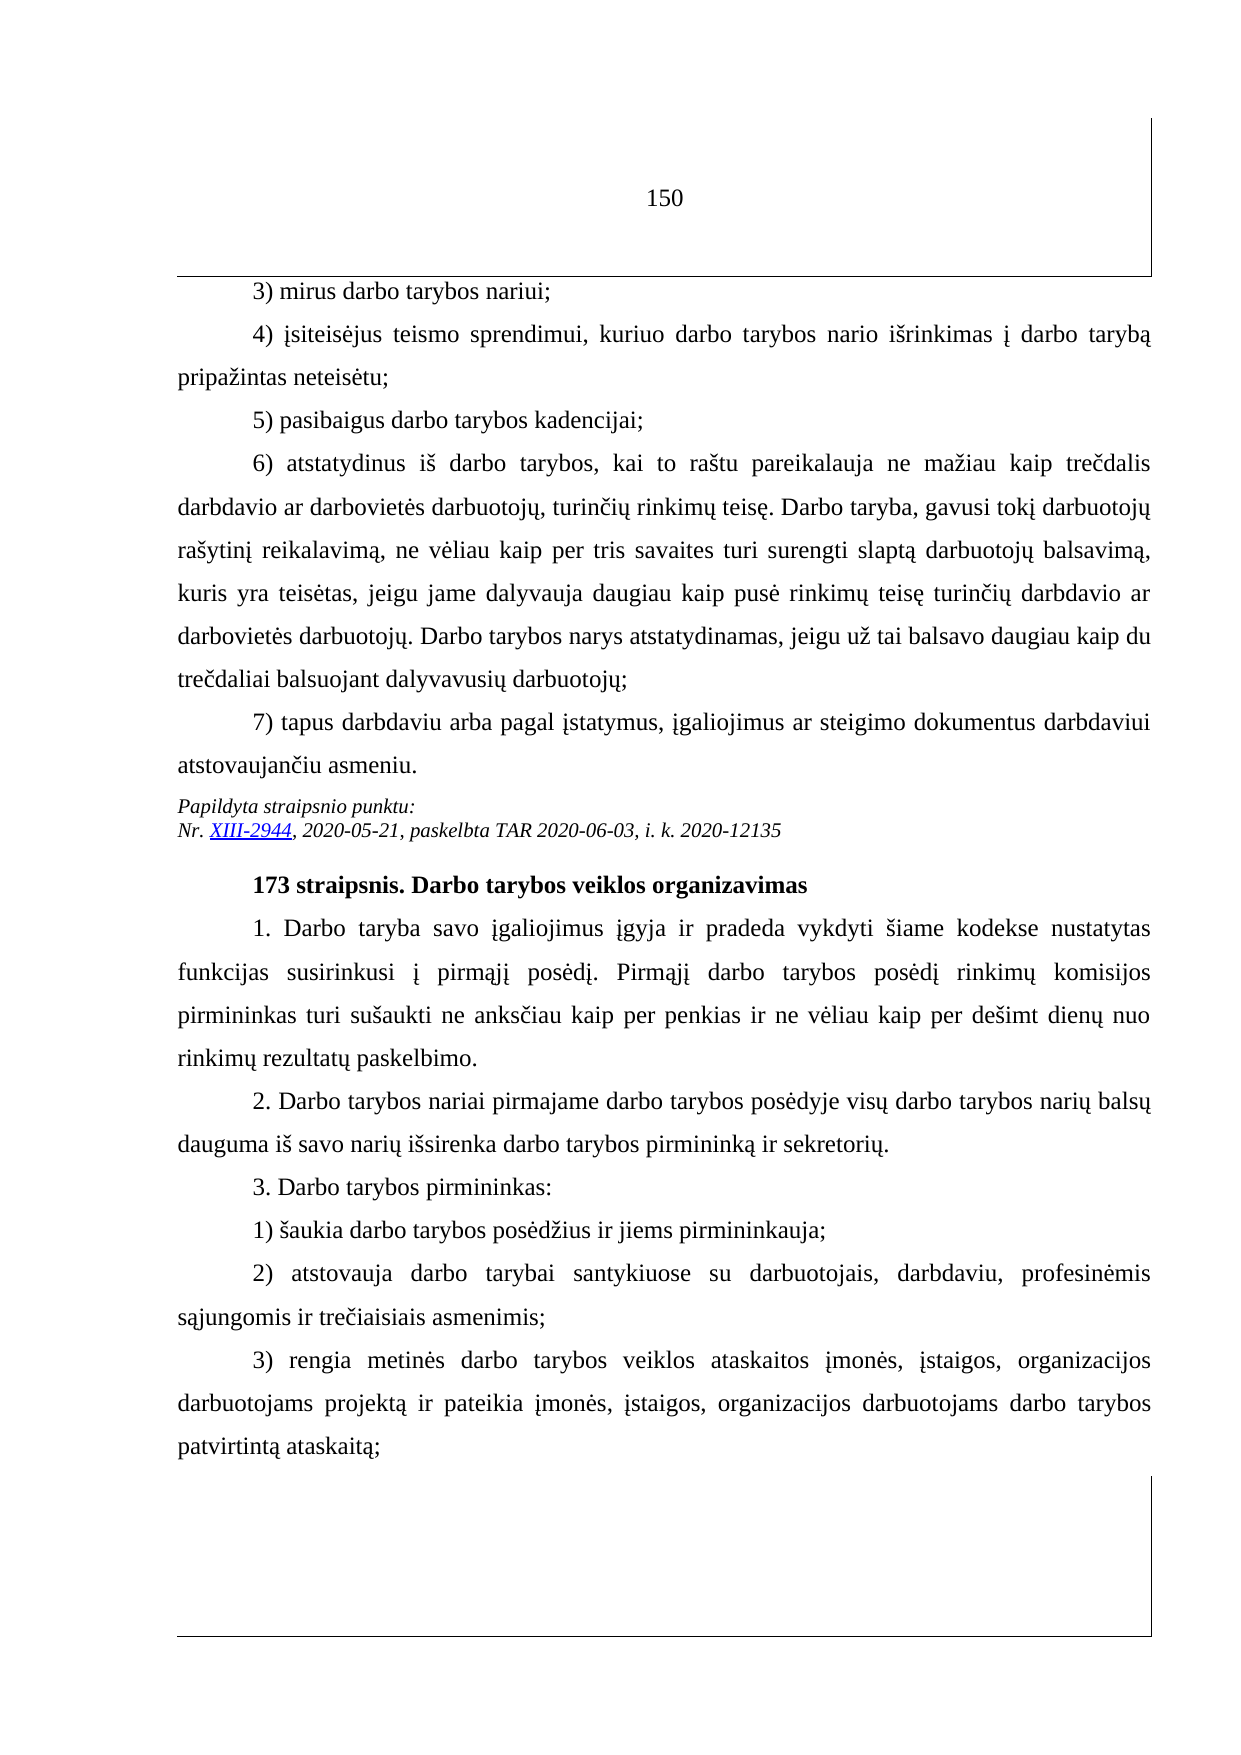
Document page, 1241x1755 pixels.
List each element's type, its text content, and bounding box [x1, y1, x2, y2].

text Papildyta straipsnio punktu: [177, 793, 1152, 818]
text 3) rengia metinės darbo tarybos veiklos ataskaitos įmonės, įstaigos, organizacijos darbuotojams projektą ir pateikia įmonės, įstaigos, organizacijos darbuotojams darbo tarybos patvirtintą ataskaitą; [177, 1345, 1152, 1460]
text 7) tapus darbdaviu arba pagal įstatymus, įgaliojimus ar steigimo dokumentus darbdaviui atstovaujančiu asmeniu. [177, 707, 1152, 779]
text 1. Darbo taryba savo įgaliojimus įgyja ir pradeda vykdyti šiame kodekse nustatytas funkcijas susirinkusi į pirmąjį posėdį. Pirmąjį darbo tarybos posėdį rinkimų komisijos pirmininkas turi sušaukti ne anksčiau kaip per penkias ir ne vėliau kaip per dešimt dienų nuo rinkimų rezultatų paskelbimo. [177, 913, 1152, 1072]
text Nr. XIII-2944, 2020-05-21, paskelbta TAR 2020-06-03, i. k. 2020-12135 [177, 818, 1152, 842]
text 6) atstatydinus iš darbo tarybos, kai to raštu pareikalauja ne mažiau kaip trečdalis darbdavio ar darbovietės darbuotojų, turinčių rinkimų teisę. Darbo taryba, gavusi tokį darbuotojų rašytinį reikalavimą, ne vėliau kaip per tris savaites turi surengti slaptą darbuotojų balsavimą, kuris yra teisėtas, jeigu jame dalyvauja daugiau kaip pusė rinkimų teisę turinčių darbdavio ar darbovietės darbuotojų. Darbo tarybos narys atstatydinamas, jeigu už tai balsavo daugiau kaip du trečdaliai balsuojant dalyvavusių darbuotojų; [177, 448, 1152, 693]
text 5) pasibaigus darbo tarybos kadencijai; [177, 405, 1152, 434]
text 3) mirus darbo tarybos nariui; [177, 276, 1152, 305]
text 1) šaukia darbo tarybos posėdžius ir jiems pirmininkauja; [177, 1215, 1152, 1244]
subtitle 173 straipsnis. Darbo tarybos veiklos organizavimas [177, 870, 1152, 899]
text 2) atstovauja darbo tarybai santykiuose su darbuotojais, darbdaviu, profesinėmis sąjungomis ir trečiaisiais asmenimis; [177, 1258, 1152, 1330]
text 2. Darbo tarybos nariai pirmajame darbo tarybos posėdyje visų darbo tarybos narių balsų dauguma iš savo narių išsirenka darbo tarybos pirmininką ir sekretorių. [177, 1086, 1152, 1158]
text 3. Darbo tarybos pirmininkas: [177, 1172, 1152, 1201]
text 4) įsiteisėjus teismo sprendimui, kuriuo darbo tarybos nario išrinkimas į darbo tarybą pripažintas neteisėtu; [177, 319, 1152, 391]
